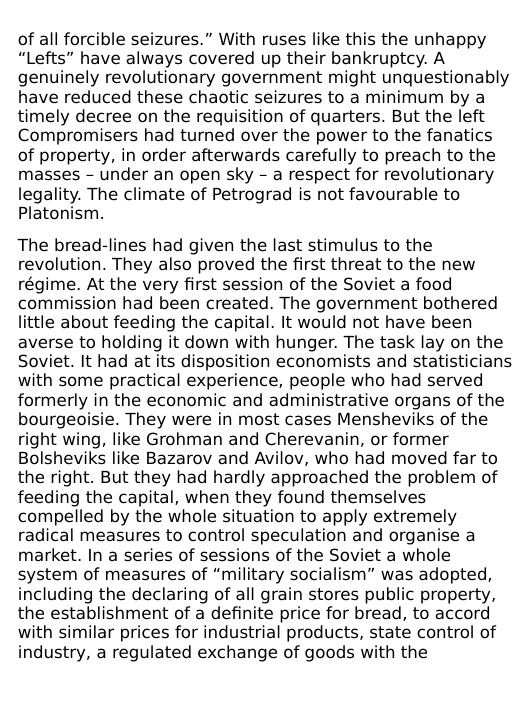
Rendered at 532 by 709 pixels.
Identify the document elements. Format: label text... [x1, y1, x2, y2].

text The bread-lines had given the last stimulus to the revolution. They also proved the first threat to the new régime. At the very first session of the Soviet a food commission had been created. The government bothered little about feeding the capital. It would not have been averse to holding it down with hunger. The task lay on the Soviet. It had at its disposition economists and statisticians with some practical experience, people who had served formerly in the economic and administrative organs of the bourgeoisie. They were in most cases Mensheviks of the right wing, like Grohman and Cherevanin, or former Bolsheviks like Bazarov and Avilov, who had moved far to the right. But they had hardly approached the problem of feeding the capital, when they found themselves compelled by the whole situation to apply extremely radical measures to control speculation and organise a market. In a series of sessions of the Soviet a whole system of measures of “military socialism” was adopted, including the declaring of all grain stores public property, the establishment of a definite price for bread, to accord with similar prices for industrial products, state control of industry, a regulated exchange of goods with the [18, 236, 514, 662]
text of all forcible seizures.” With ruses like this the unhappy “Lefts” have always covered up their bankruptcy. A genuinely revolutionary government might unquestionably have reduced these chaotic seizures to a minimum by a timely decree on the requisition of quarters. But the left Compromisers had turned over the power to the fanatics of property, in order afterwards carefully to preach to the masses – under an open sky – a respect for revolutionary legality. The climate of Petrograd is not favourable to Platonism. [18, 29, 514, 223]
